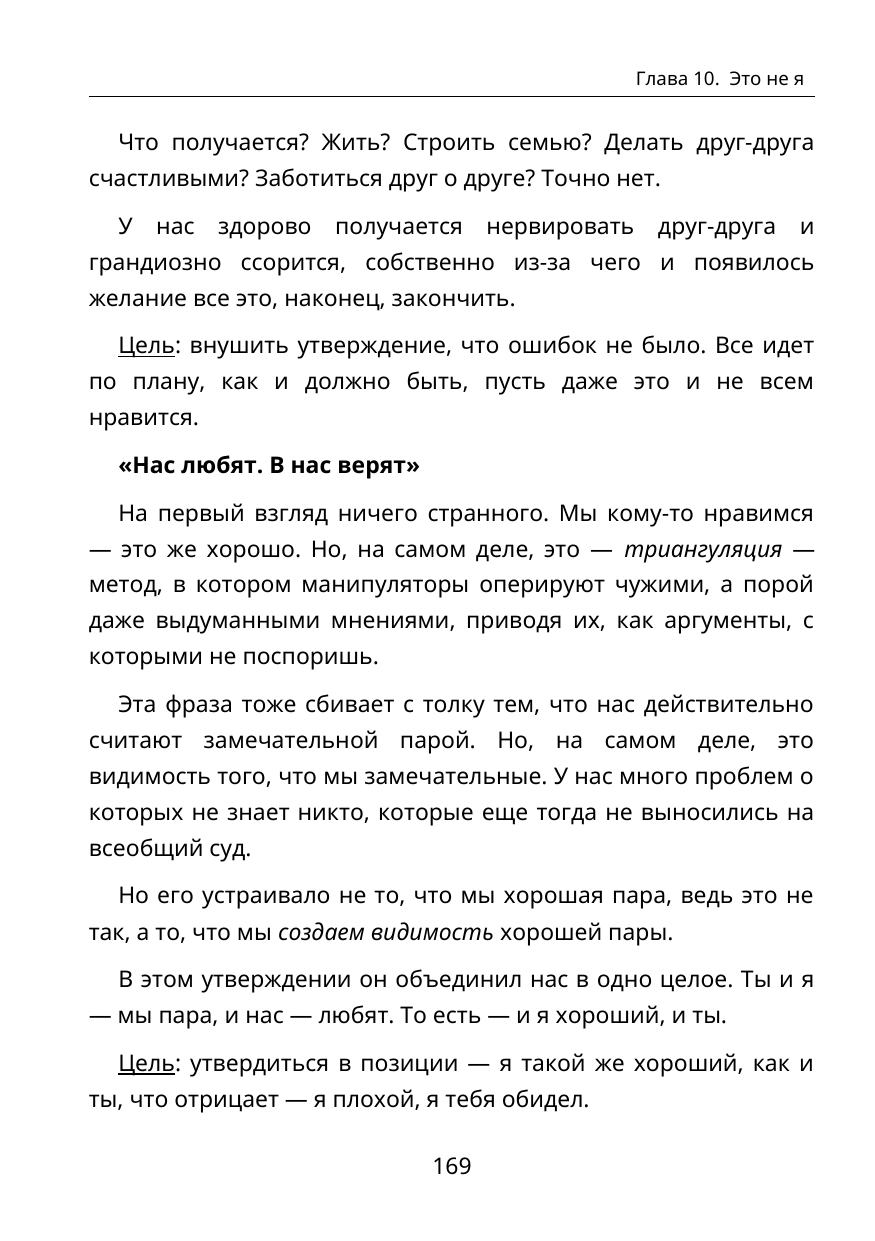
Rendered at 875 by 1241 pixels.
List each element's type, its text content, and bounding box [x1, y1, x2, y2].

text «Нас любят. В нас верят» [88, 449, 815, 480]
text Цель: внушить утверждение, что ошибок не было. Все идет по плану, как и должно быть, пусть даже это и не всем нравится. [88, 329, 815, 432]
text Цель: утвердиться в позиции — я такой же хороший, как и ты, что отрицает — я плохой, я тебя обидел. [88, 1047, 815, 1114]
text Эта фраза тоже сбивает с толку тем, что нас действительно считают замечательной парой. Но, на самом деле, это видимость того, что мы замечательные. У нас много проблем о которых не знает никто, которые еще тогда не выносились на всеобщий суд. [88, 688, 815, 863]
text Что получается? Жить? Строить семью? Делать друг-друга счастливыми? Заботиться друг о друге? Точно нет. [88, 126, 815, 193]
text Но его устраивало не то, что мы хорошая пара, ведь это не так, а то, что мы создаем видимость хорошей пары. [88, 879, 815, 947]
text В этом утверждении он объединил нас в одно целое. Ты и я — мы пара, и нас — любят. То есть — и я хороший, и ты. [88, 963, 815, 1030]
text У нас здорово получается нервировать друг-друга и грандиозно ссорится, собственно из-за чего и появилось желание все это, наконец, закончить. [88, 210, 815, 313]
text На первый взгляд ничего странного. Мы кому-то нравимся — это же хорошо. Но, на самом деле, это — триангуляция — метод, в котором манипуляторы оперируют чужими, а порой даже выдуманными мнениями, приводя их, как аргументы, с которыми не поспоришь. [88, 497, 815, 672]
